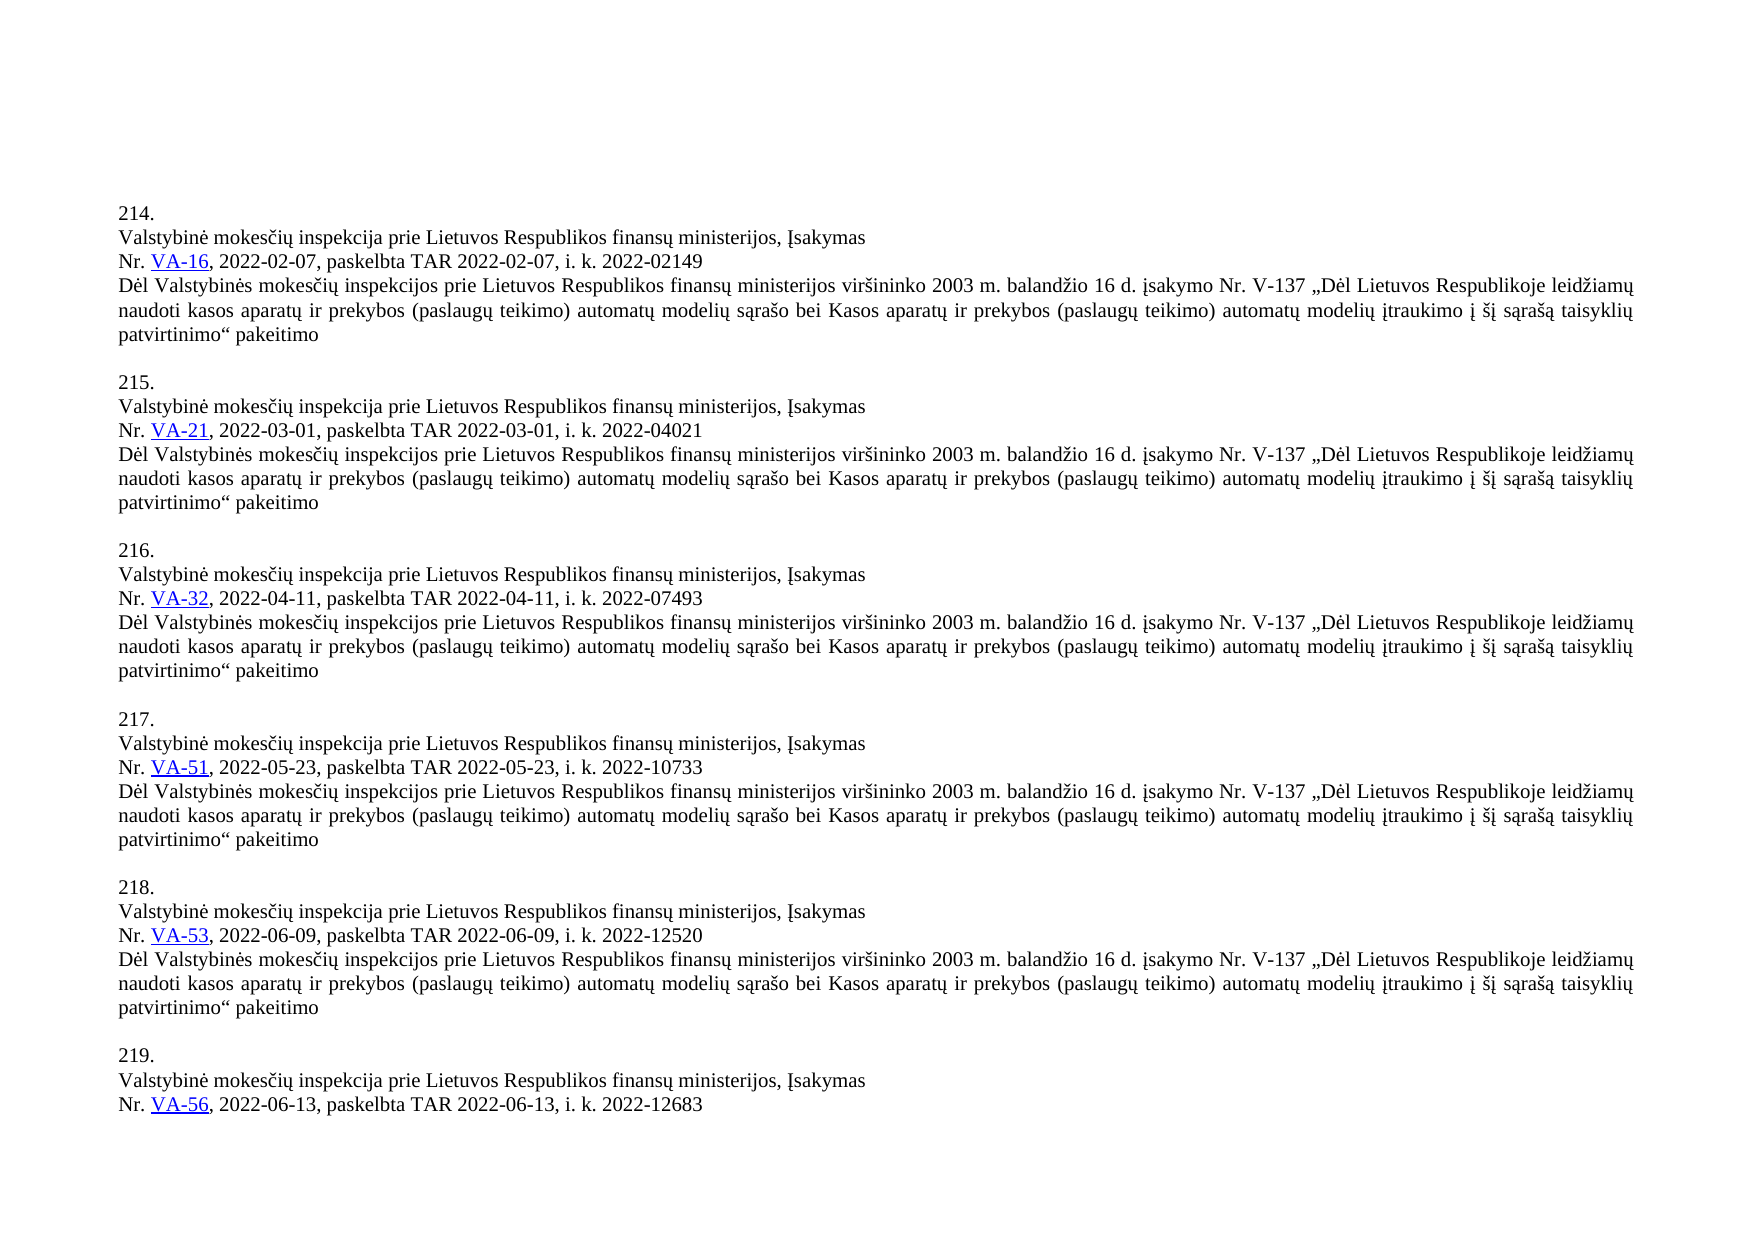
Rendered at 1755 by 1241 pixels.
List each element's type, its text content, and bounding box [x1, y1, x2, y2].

text Nr. VA-16, 2022-02-07, paskelbta TAR 2022-02-07, i. k. 2022-02149 [118, 249, 1636, 273]
text Nr. VA-51, 2022-05-23, paskelbta TAR 2022-05-23, i. k. 2022-10733 [118, 755, 1636, 779]
text 218. [118, 875, 1636, 899]
text Valstybinė mokesčių inspekcija prie Lietuvos Respublikos finansų ministerijos, Įsakymas [118, 731, 1636, 755]
text Dėl Valstybinės mokesčių inspekcijos prie Lietuvos Respublikos finansų ministerijos viršininko 2003 m. balandžio 16 d. įsakymo Nr. V-137 „Dėl Lietuvos Respublikoje leidžiamų naudoti kasos aparatų ir prekybos (paslaugų teikimo) automatų modelių sąrašo bei Kasos aparatų ir prekybos (paslaugų teikimo) automatų modelių įtraukimo į šį sąrašą taisyklių patvirtinimo“ pakeitimo [118, 947, 1636, 1019]
text Valstybinė mokesčių inspekcija prie Lietuvos Respublikos finansų ministerijos, Įsakymas [118, 899, 1636, 923]
text 214. [118, 201, 1636, 225]
text Nr. VA-21, 2022-03-01, paskelbta TAR 2022-03-01, i. k. 2022-04021 [118, 418, 1636, 442]
text 215. [118, 370, 1636, 394]
text 219. [118, 1043, 1636, 1067]
text Valstybinė mokesčių inspekcija prie Lietuvos Respublikos finansų ministerijos, Įsakymas [118, 394, 1636, 418]
text Dėl Valstybinės mokesčių inspekcijos prie Lietuvos Respublikos finansų ministerijos viršininko 2003 m. balandžio 16 d. įsakymo Nr. V-137 „Dėl Lietuvos Respublikoje leidžiamų naudoti kasos aparatų ir prekybos (paslaugų teikimo) automatų modelių sąrašo bei Kasos aparatų ir prekybos (paslaugų teikimo) automatų modelių įtraukimo į šį sąrašą taisyklių patvirtinimo“ pakeitimo [118, 610, 1636, 682]
text Valstybinė mokesčių inspekcija prie Lietuvos Respublikos finansų ministerijos, Įsakymas [118, 225, 1636, 249]
text 216. [118, 538, 1636, 562]
text Nr. VA-32, 2022-04-11, paskelbta TAR 2022-04-11, i. k. 2022-07493 [118, 586, 1636, 610]
text Valstybinė mokesčių inspekcija prie Lietuvos Respublikos finansų ministerijos, Įsakymas [118, 562, 1636, 586]
text Dėl Valstybinės mokesčių inspekcijos prie Lietuvos Respublikos finansų ministerijos viršininko 2003 m. balandžio 16 d. įsakymo Nr. V-137 „Dėl Lietuvos Respublikoje leidžiamų naudoti kasos aparatų ir prekybos (paslaugų teikimo) automatų modelių sąrašo bei Kasos aparatų ir prekybos (paslaugų teikimo) automatų modelių įtraukimo į šį sąrašą taisyklių patvirtinimo“ pakeitimo [118, 442, 1636, 514]
text Valstybinė mokesčių inspekcija prie Lietuvos Respublikos finansų ministerijos, Įsakymas [118, 1067, 1636, 1092]
text 217. [118, 707, 1636, 731]
text Dėl Valstybinės mokesčių inspekcijos prie Lietuvos Respublikos finansų ministerijos viršininko 2003 m. balandžio 16 d. įsakymo Nr. V-137 „Dėl Lietuvos Respublikoje leidžiamų naudoti kasos aparatų ir prekybos (paslaugų teikimo) automatų modelių sąrašo bei Kasos aparatų ir prekybos (paslaugų teikimo) automatų modelių įtraukimo į šį sąrašą taisyklių patvirtinimo“ pakeitimo [118, 273, 1636, 346]
text Nr. VA-53, 2022-06-09, paskelbta TAR 2022-06-09, i. k. 2022-12520 [118, 923, 1636, 947]
text Dėl Valstybinės mokesčių inspekcijos prie Lietuvos Respublikos finansų ministerijos viršininko 2003 m. balandžio 16 d. įsakymo Nr. V-137 „Dėl Lietuvos Respublikoje leidžiamų naudoti kasos aparatų ir prekybos (paslaugų teikimo) automatų modelių sąrašo bei Kasos aparatų ir prekybos (paslaugų teikimo) automatų modelių įtraukimo į šį sąrašą taisyklių patvirtinimo“ pakeitimo [118, 779, 1636, 851]
text Nr. VA-56, 2022-06-13, paskelbta TAR 2022-06-13, i. k. 2022-12683 [118, 1092, 1636, 1116]
